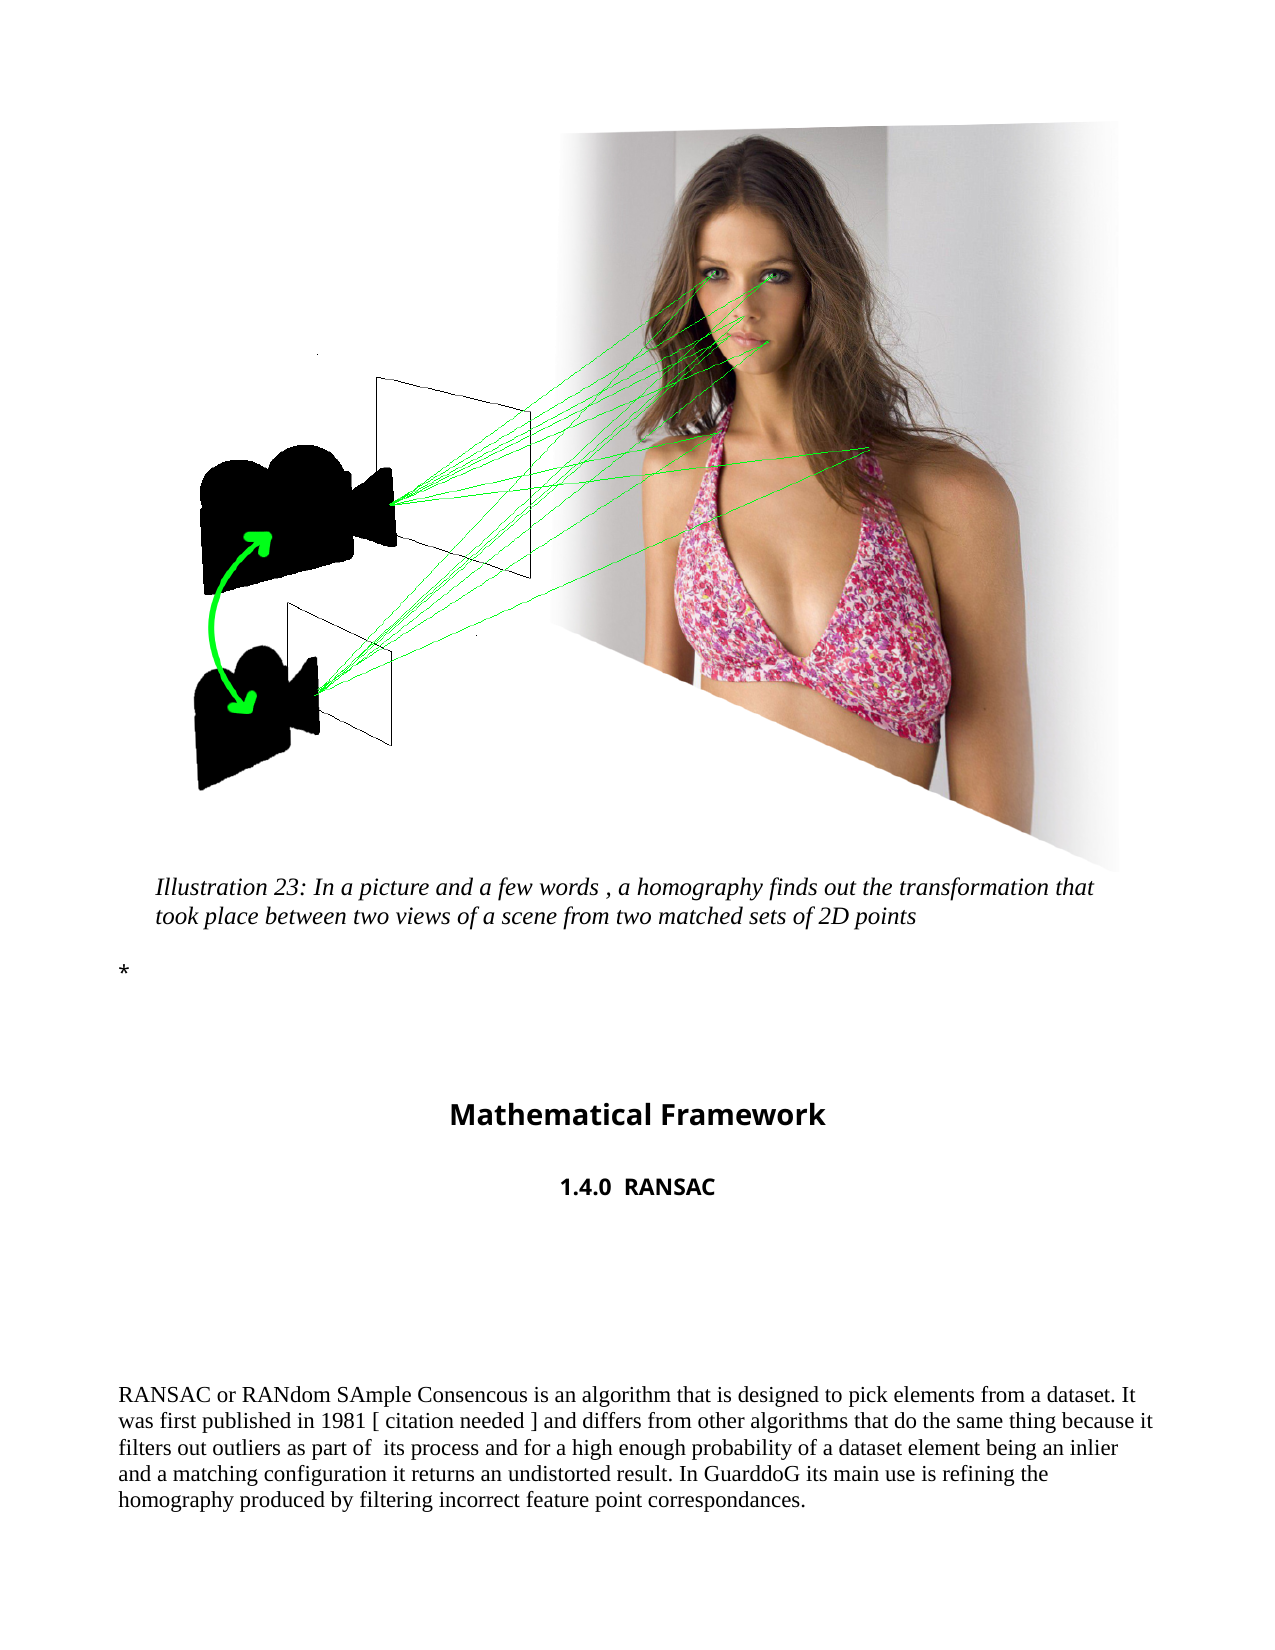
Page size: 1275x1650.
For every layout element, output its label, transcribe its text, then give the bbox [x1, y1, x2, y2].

text * [118, 958, 1157, 986]
text Mathematical Framework [118, 1094, 1157, 1134]
text 1.4.0 RANSAC [118, 1171, 1157, 1202]
text RANSAC or RANdom SAmple Consencous is an algorithm that is designed to pick elements from a dataset. It was first published in 1981 [ citation needed ] and differs from other algorithms that do the same thing because it filters out outliers as part of its process and for a high enough probability of a dataset element being an inlier and a matching configuration it returns an undistorted result. In GuarddoG its main use is refining the homography produced by filtering incorrect feature point correspondances. [118, 1381, 1157, 1513]
text Illustration 23: In a picture and a few words , a homography finds out the transformation that took place between two views of a scene from two matched sets of 2D points [155, 872, 1120, 929]
picture [155, 118, 1120, 872]
